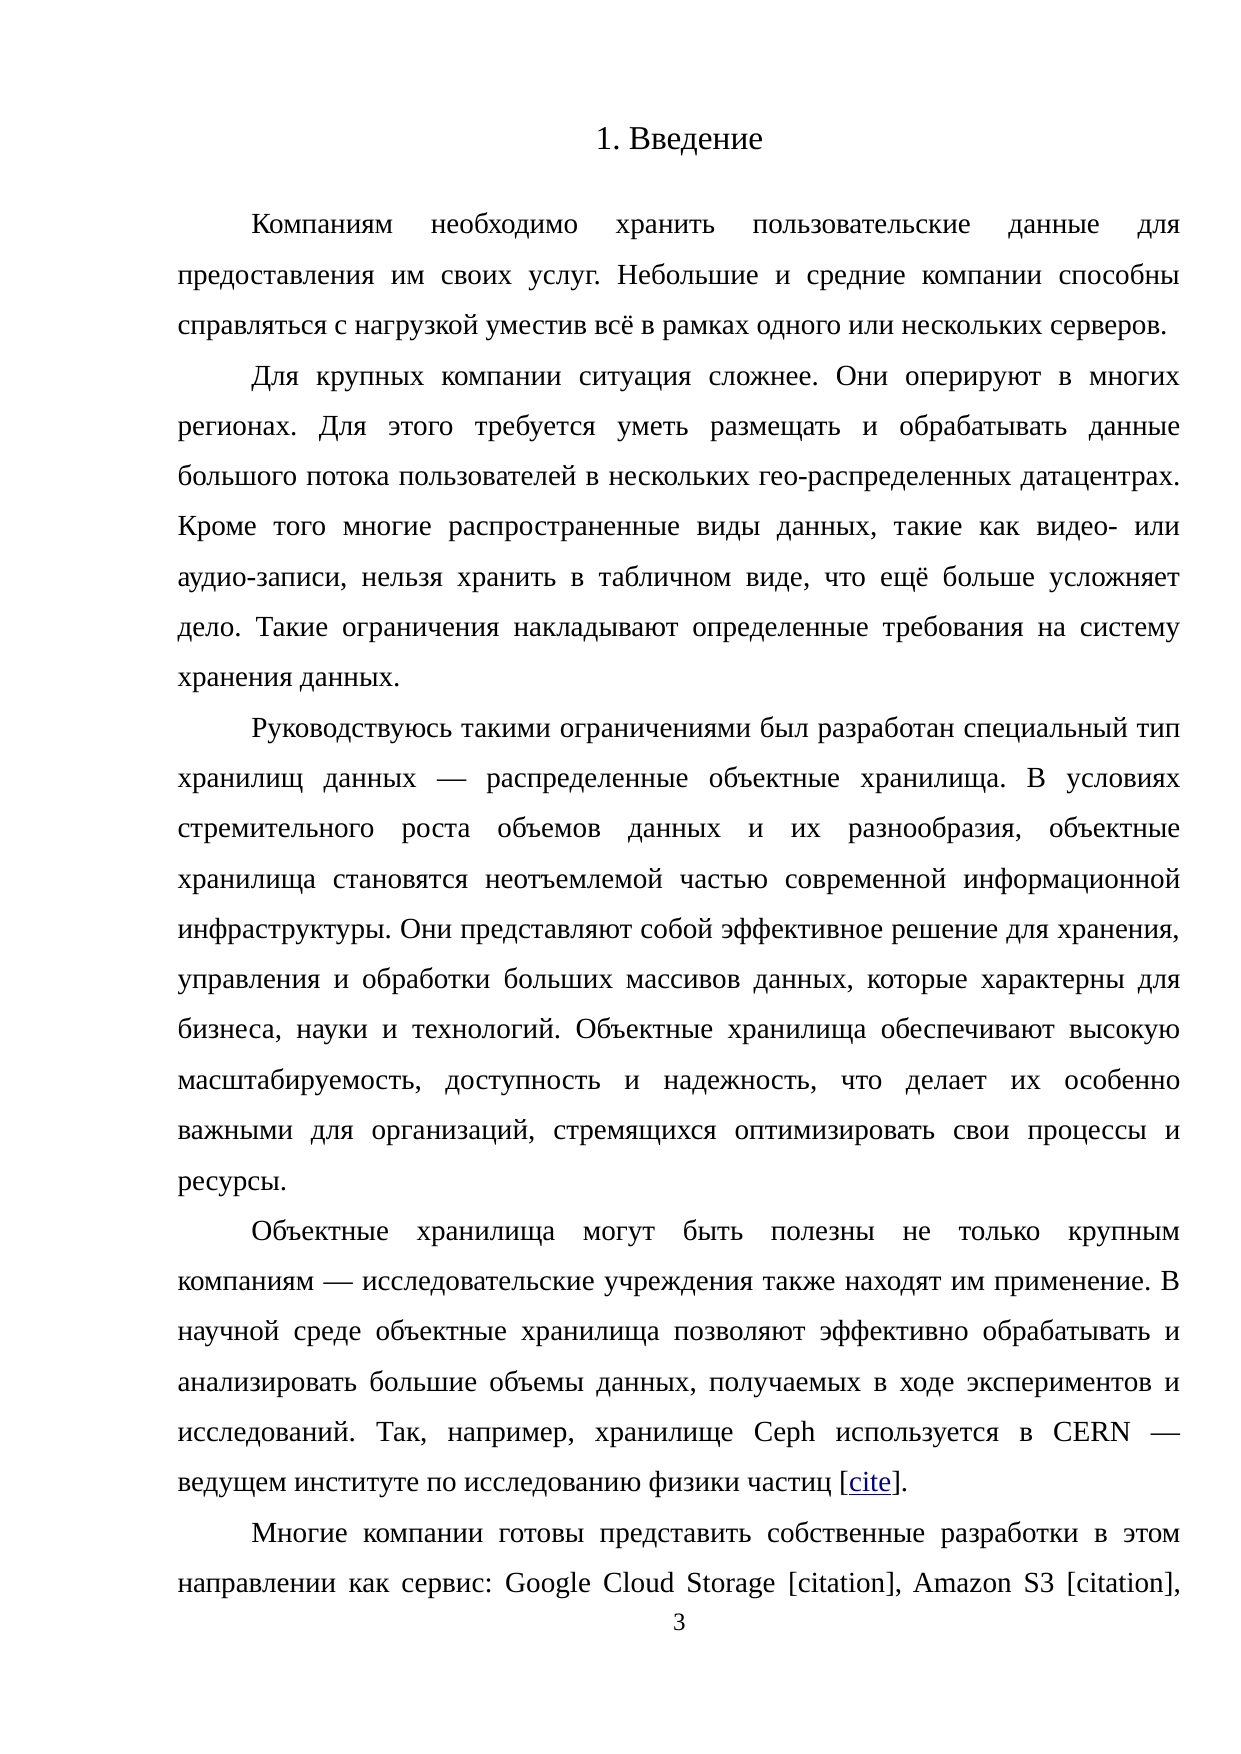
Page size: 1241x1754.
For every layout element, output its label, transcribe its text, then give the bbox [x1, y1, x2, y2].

subtitle Введение [177, 118, 1181, 156]
text Многие компании готовы представить собственные разработки в этом направлении как сервис: Google Cloud Storage [citation], Amazon S3 [citation], [177, 1515, 1181, 1599]
text Руководствуюсь такими ограничениями был разработан специальный тип хранилищ данных — распределенные объектные хранилища. В условиях стремительного роста объемов данных и их разнообразия, объектные хранилища становятся неотъемлемой частью современной информационной инфраструктуры. Они представляют собой эффективное решение для хранения, управления и обработки больших массивов данных, которые характерны для бизнеса, науки и технологий. Объектные хранилища обеспечивают высокую масштабируемость, доступность и надежность, что делает их особенно важными для организаций, стремящихся оптимизировать свои процессы и ресурсы. [177, 710, 1181, 1196]
text Объектные хранилища могут быть полезны не только крупным компаниям — исследовательские учреждения также находят им применение. В научной среде объектные хранилища позволяют эффективно обрабатывать и анализировать большие объемы данных, получаемых в ходе экспериментов и исследований. Так, например, хранилище Ceph используется в CERN — ведущем институте по исследованию физики частиц [cite]. [177, 1213, 1181, 1498]
text Компаниям необходимо хранить пользовательские данные для предоставления им своих услуг. Небольшие и средние компании способны справляться с нагрузкой уместив всё в рамках одного или нескольких серверов. [177, 207, 1181, 341]
text Для крупных компании ситуация сложнее. Они оперируют в многих регионах. Для этого требуется уметь размещать и обрабатывать данные большого потока пользователей в нескольких гео-распределенных датацентрах. Кроме того многие распространенные виды данных, такие как видео- или аудио-записи, нельзя хранить в табличном виде, что ещё больше усложняет дело. Такие ограничения накладывают определенные требования на систему хранения данных. [177, 358, 1181, 693]
